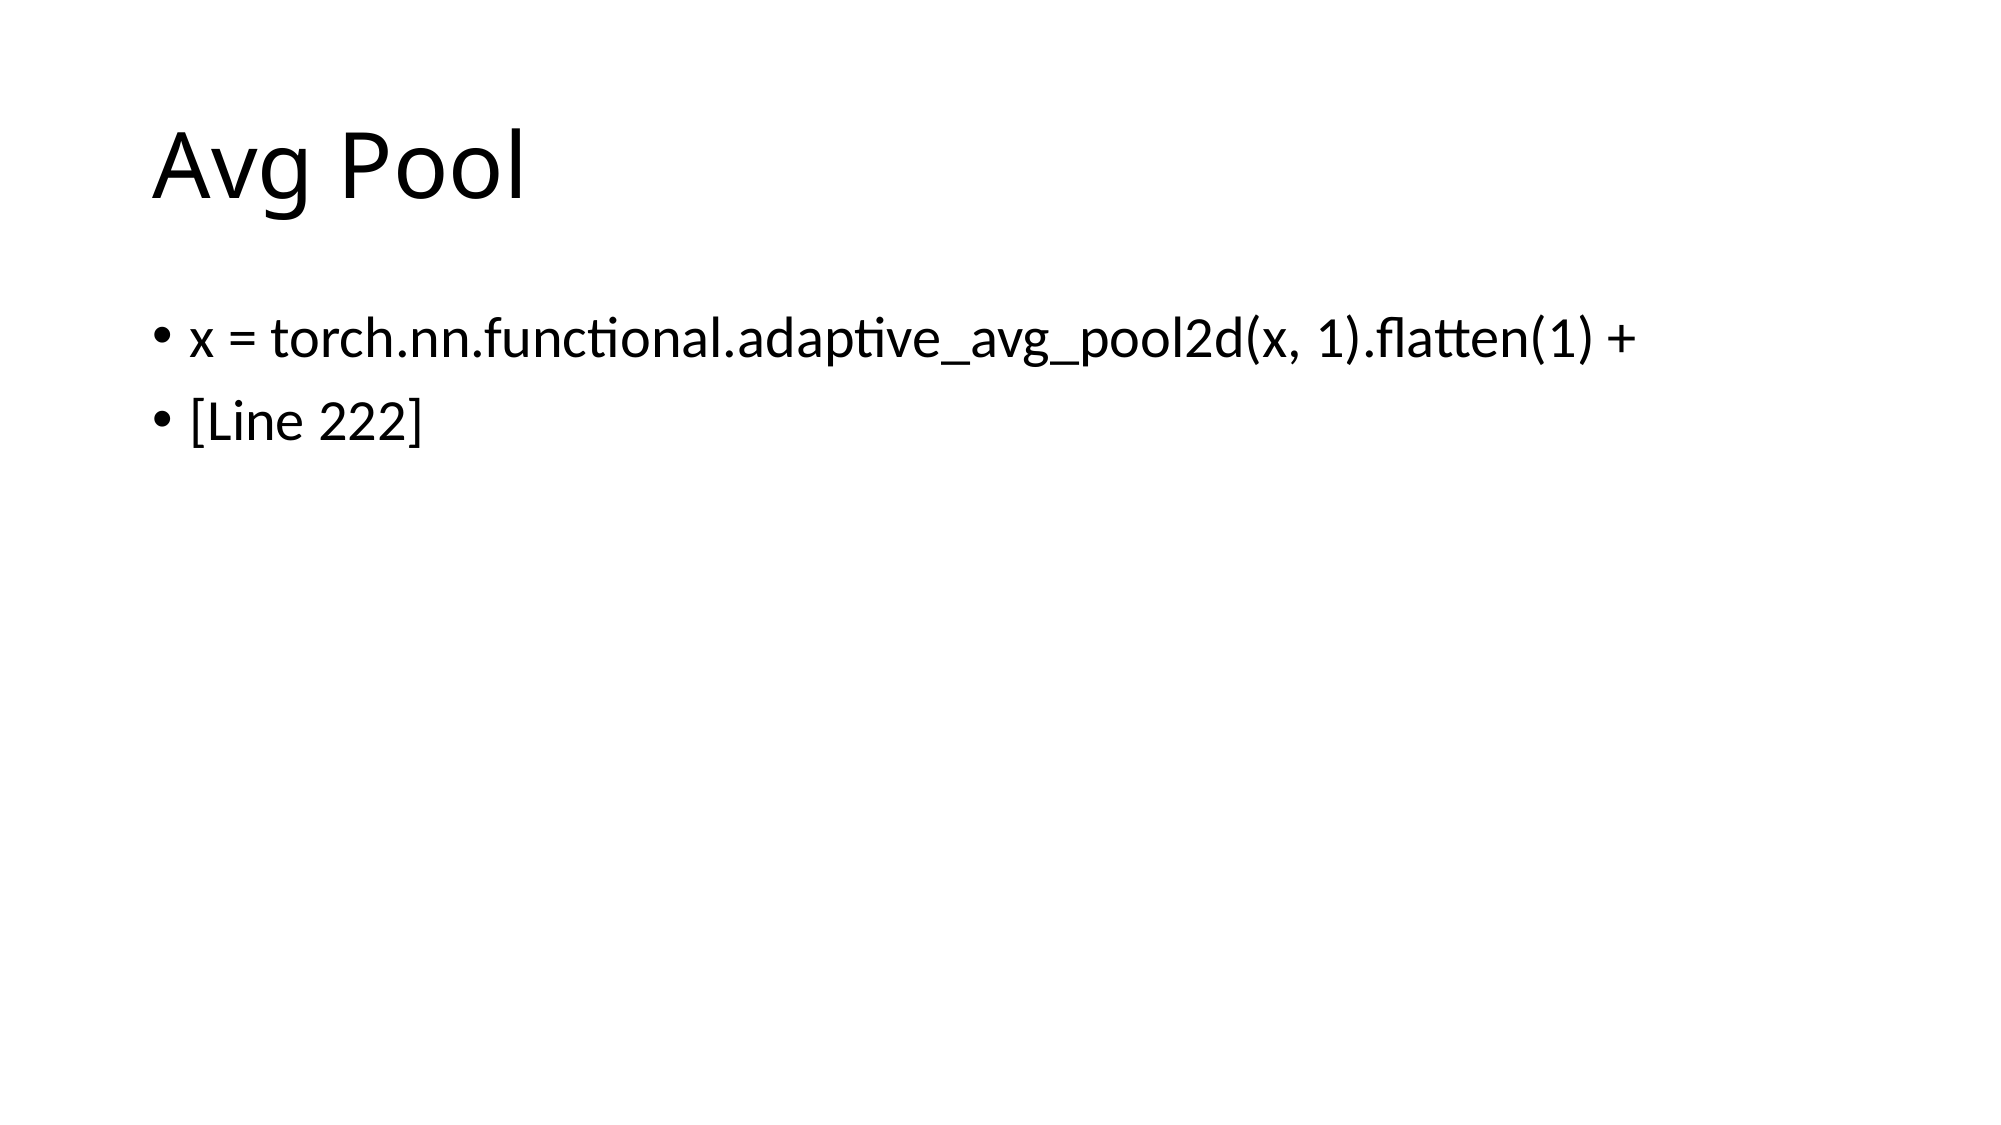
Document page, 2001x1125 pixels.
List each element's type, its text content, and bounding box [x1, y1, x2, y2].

list x = torch.nn.functional.adaptive_avg_pool2d(x, 1).flatten(1) + [Line 222] [137, 299, 1863, 1014]
title Avg Pool [137, 59, 1863, 278]
